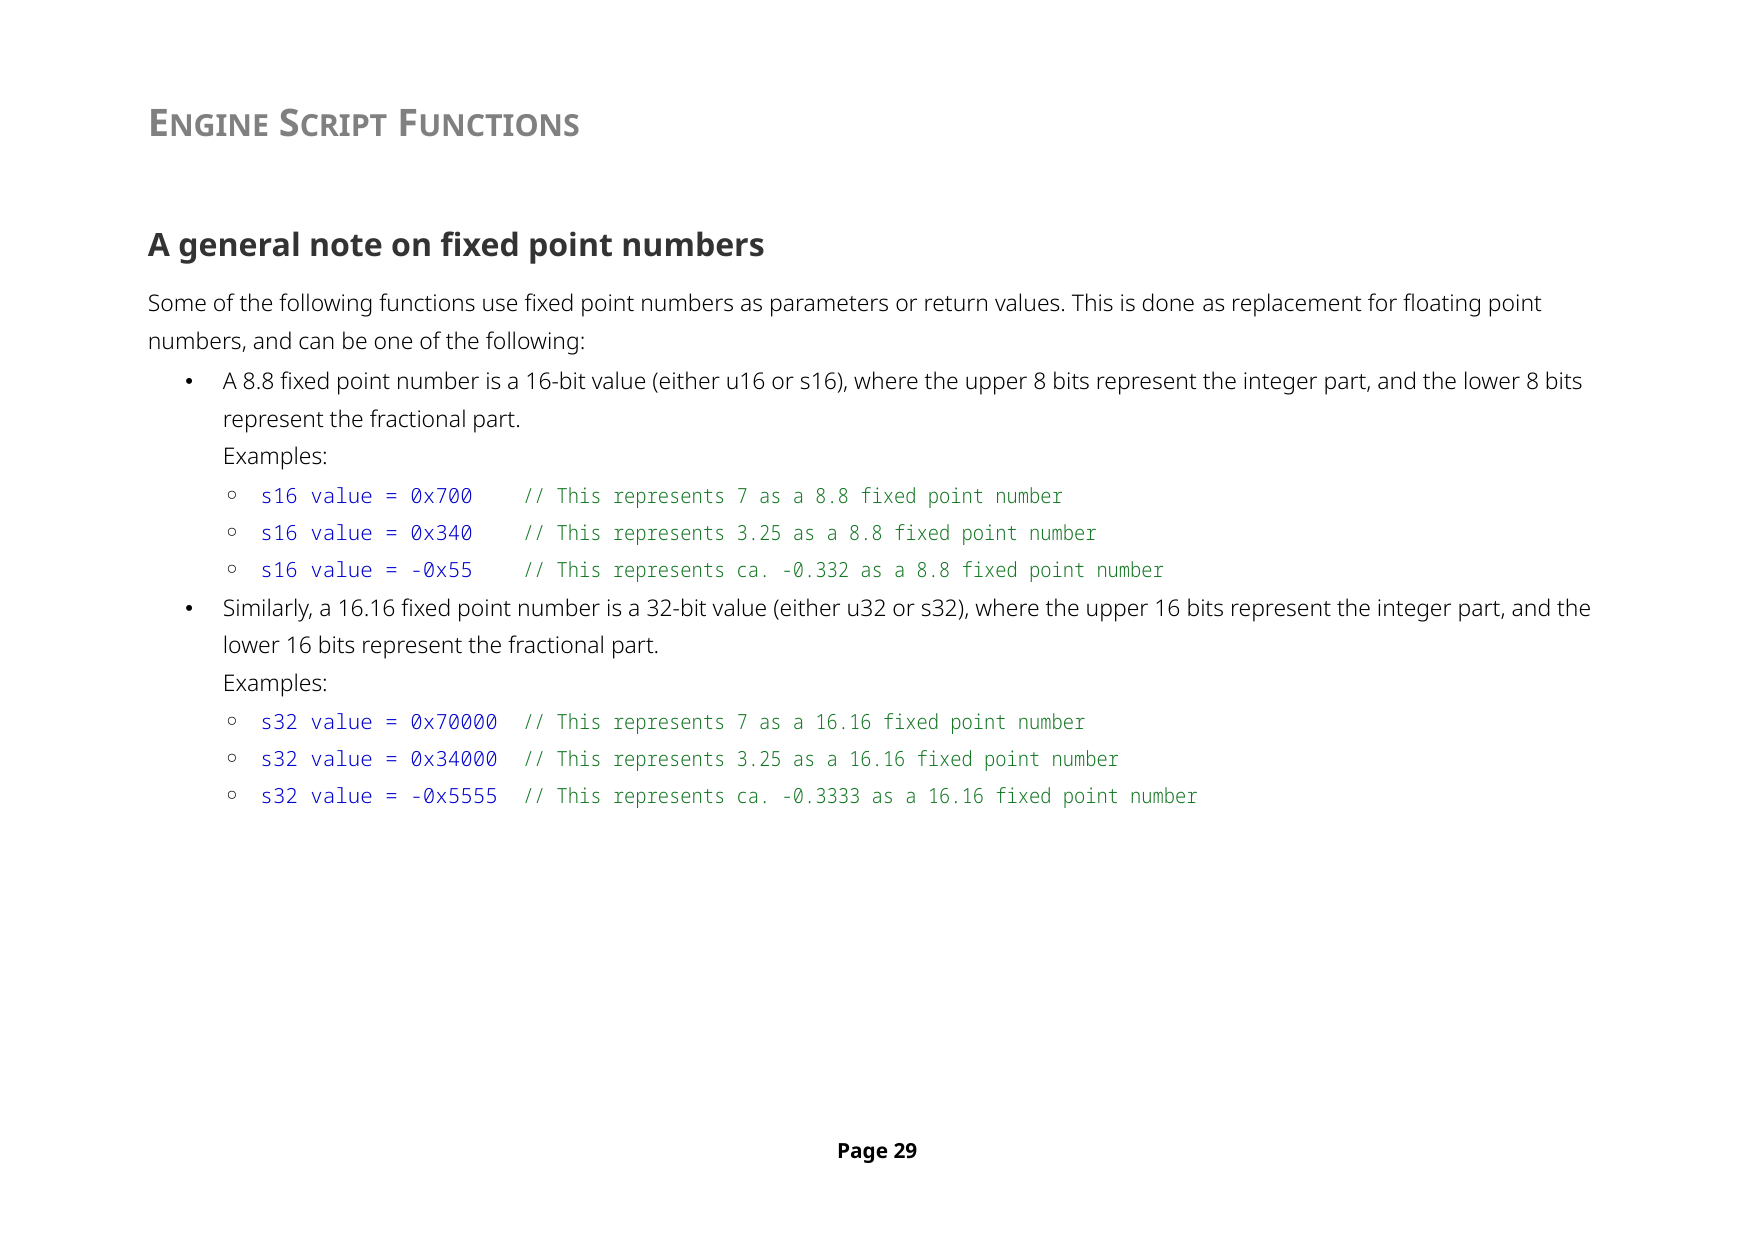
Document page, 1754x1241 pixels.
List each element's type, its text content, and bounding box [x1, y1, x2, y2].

list A 8.8 fixed point number is a 16-bit value (either u16 or s16), where the upper 8 bits represent the integer part, and the lower 8 bits represent the fractional part. Examples: [185, 365, 1606, 472]
subtitle Engine Script Functions [148, 96, 1606, 147]
list s32 value = -0x5555 // This represents ca. -0.3333 as a 16.16 fixed point number [223, 781, 1606, 809]
list s32 value = 0x70000 // This represents 7 as a 16.16 fixed point number [223, 707, 1606, 736]
list s16 value = 0x340 // This represents 3.25 as a 8.8 fixed point number [223, 518, 1606, 546]
list s32 value = 0x34000 // This represents 3.25 as a 16.16 fixed point number [223, 744, 1606, 772]
list Similarly, a 16.16 fixed point number is a 32-bit value (either u32 or s32), where the upper 16 bits represent the integer part, and the lower 16 bits represent the fractional part. Examples: [185, 592, 1606, 698]
subtitle A general note on fixed point numbers [148, 222, 1606, 266]
list s16 value = -0x55 // This represents ca. -0.332 as a 8.8 fixed point number [223, 555, 1606, 583]
list s16 value = 0x700 // This represents 7 as a 8.8 fixed point number [223, 481, 1606, 509]
text Some of the following functions use fixed point numbers as parameters or return values. This is done as replacement for floating point numbers, and can be one of the following: [148, 287, 1606, 356]
